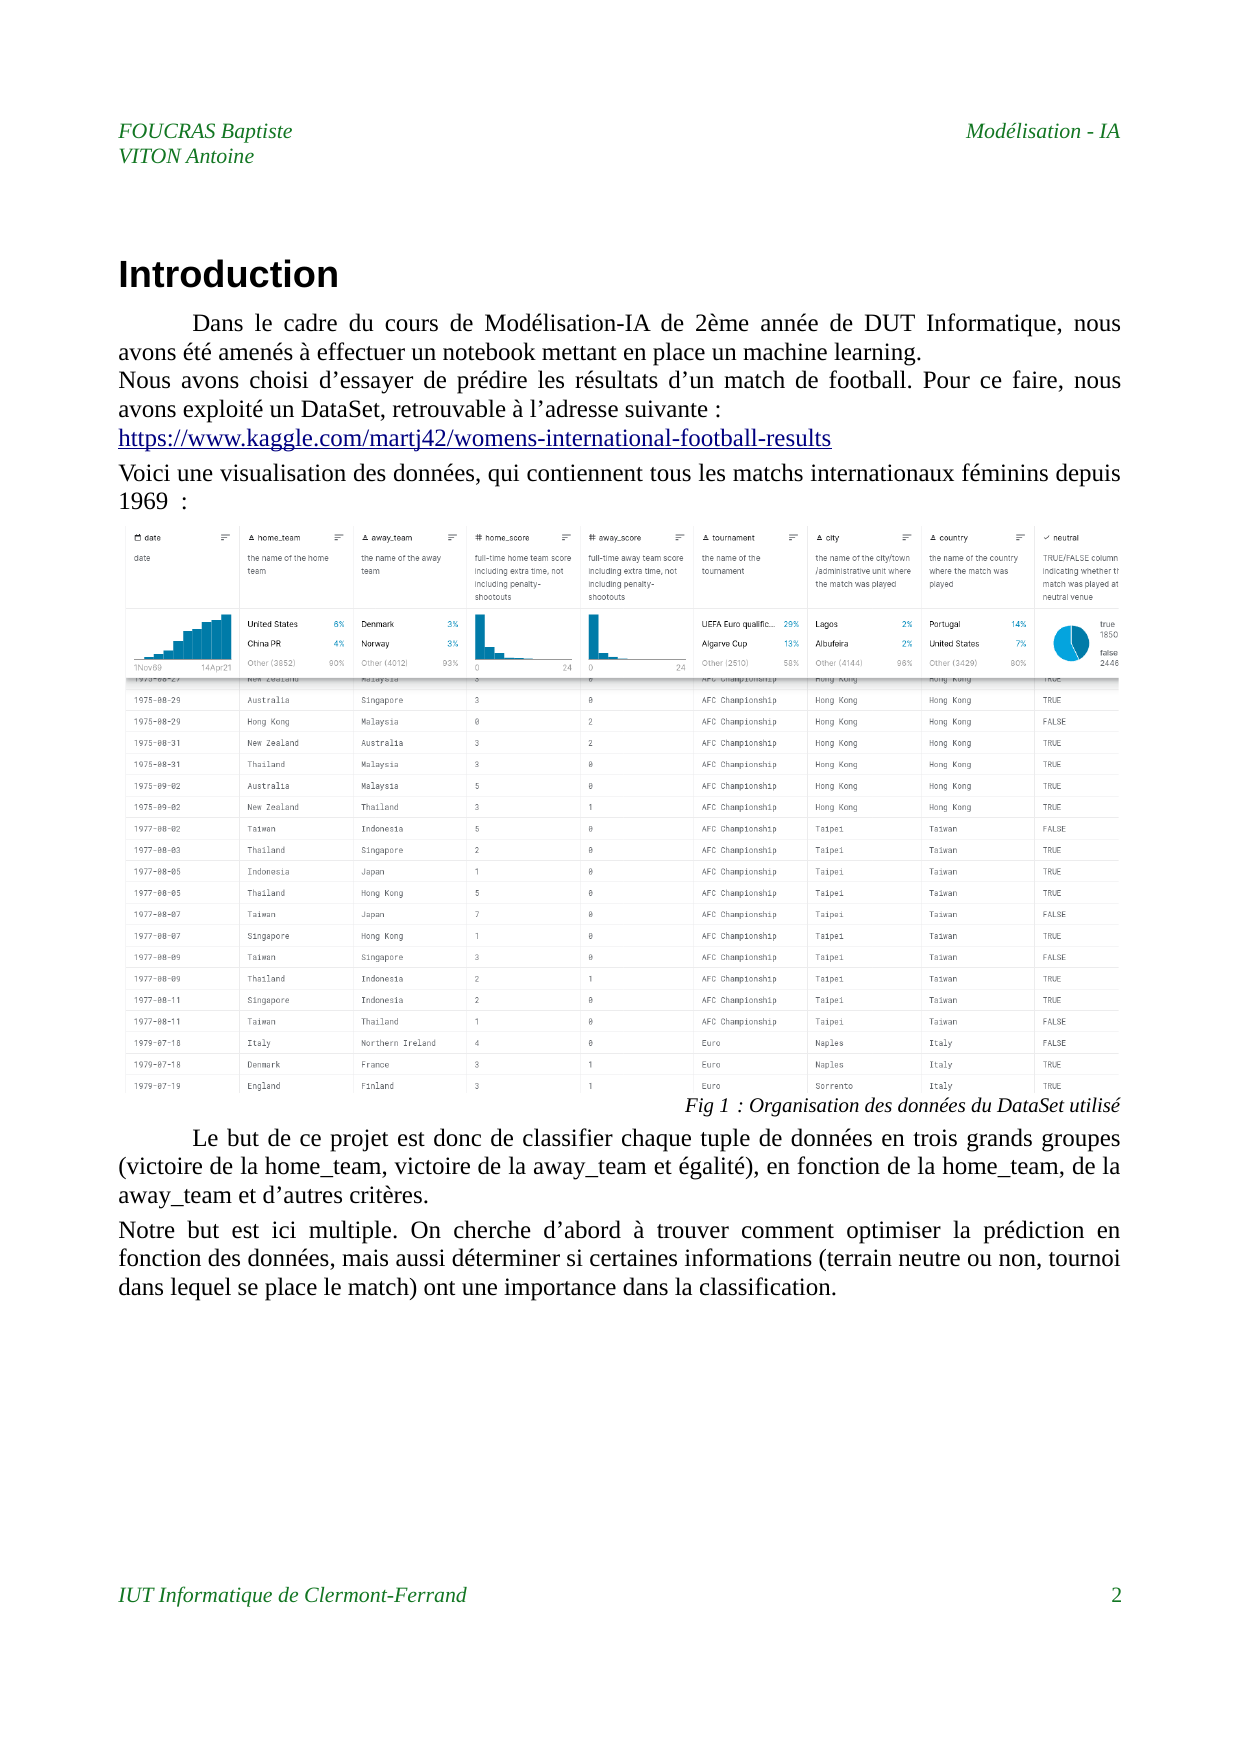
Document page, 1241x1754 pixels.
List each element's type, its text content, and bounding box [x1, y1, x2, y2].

text Notre but est ici multiple. On cherche d’abord à trouver comment optimiser la prédiction en fonction des données, mais aussi déterminer si certaines informations (terrain neutre ou non, tournoi dans lequel se place le match) ont une importance dans la classification. [118, 1215, 1122, 1301]
text Dans le cadre du cours de Modélisation-IA de 2ème année de DUT Informatique, nous avons été amenés à effectuer un notebook mettant en place un machine learning. [118, 308, 1122, 365]
text Le but de ce projet est donc de classifier chaque tuple de données en trois grands groupes (victoire de la home_team, victoire de la away_team et égalité), en fonction de la home_team, de la away_team et d’autres critères. [118, 1123, 1122, 1209]
text https://www.kaggle.com/martj42/womens-international-football-results [118, 423, 1122, 452]
picture [122, 526, 1119, 1093]
text Nous avons choisi d’essayer de prédire les résultats d’un match de football. Pour ce faire, nous avons exploité un DataSet, retrouvable à l’adresse suivante : [118, 365, 1122, 423]
text Voici une visualisation des données, qui contiennent tous les matchs internationaux féminins depuis 1969 : [118, 458, 1122, 515]
subtitle Introduction [118, 252, 1122, 295]
text Fig 1 : Organisation des données du DataSet utilisé [118, 1093, 1122, 1117]
